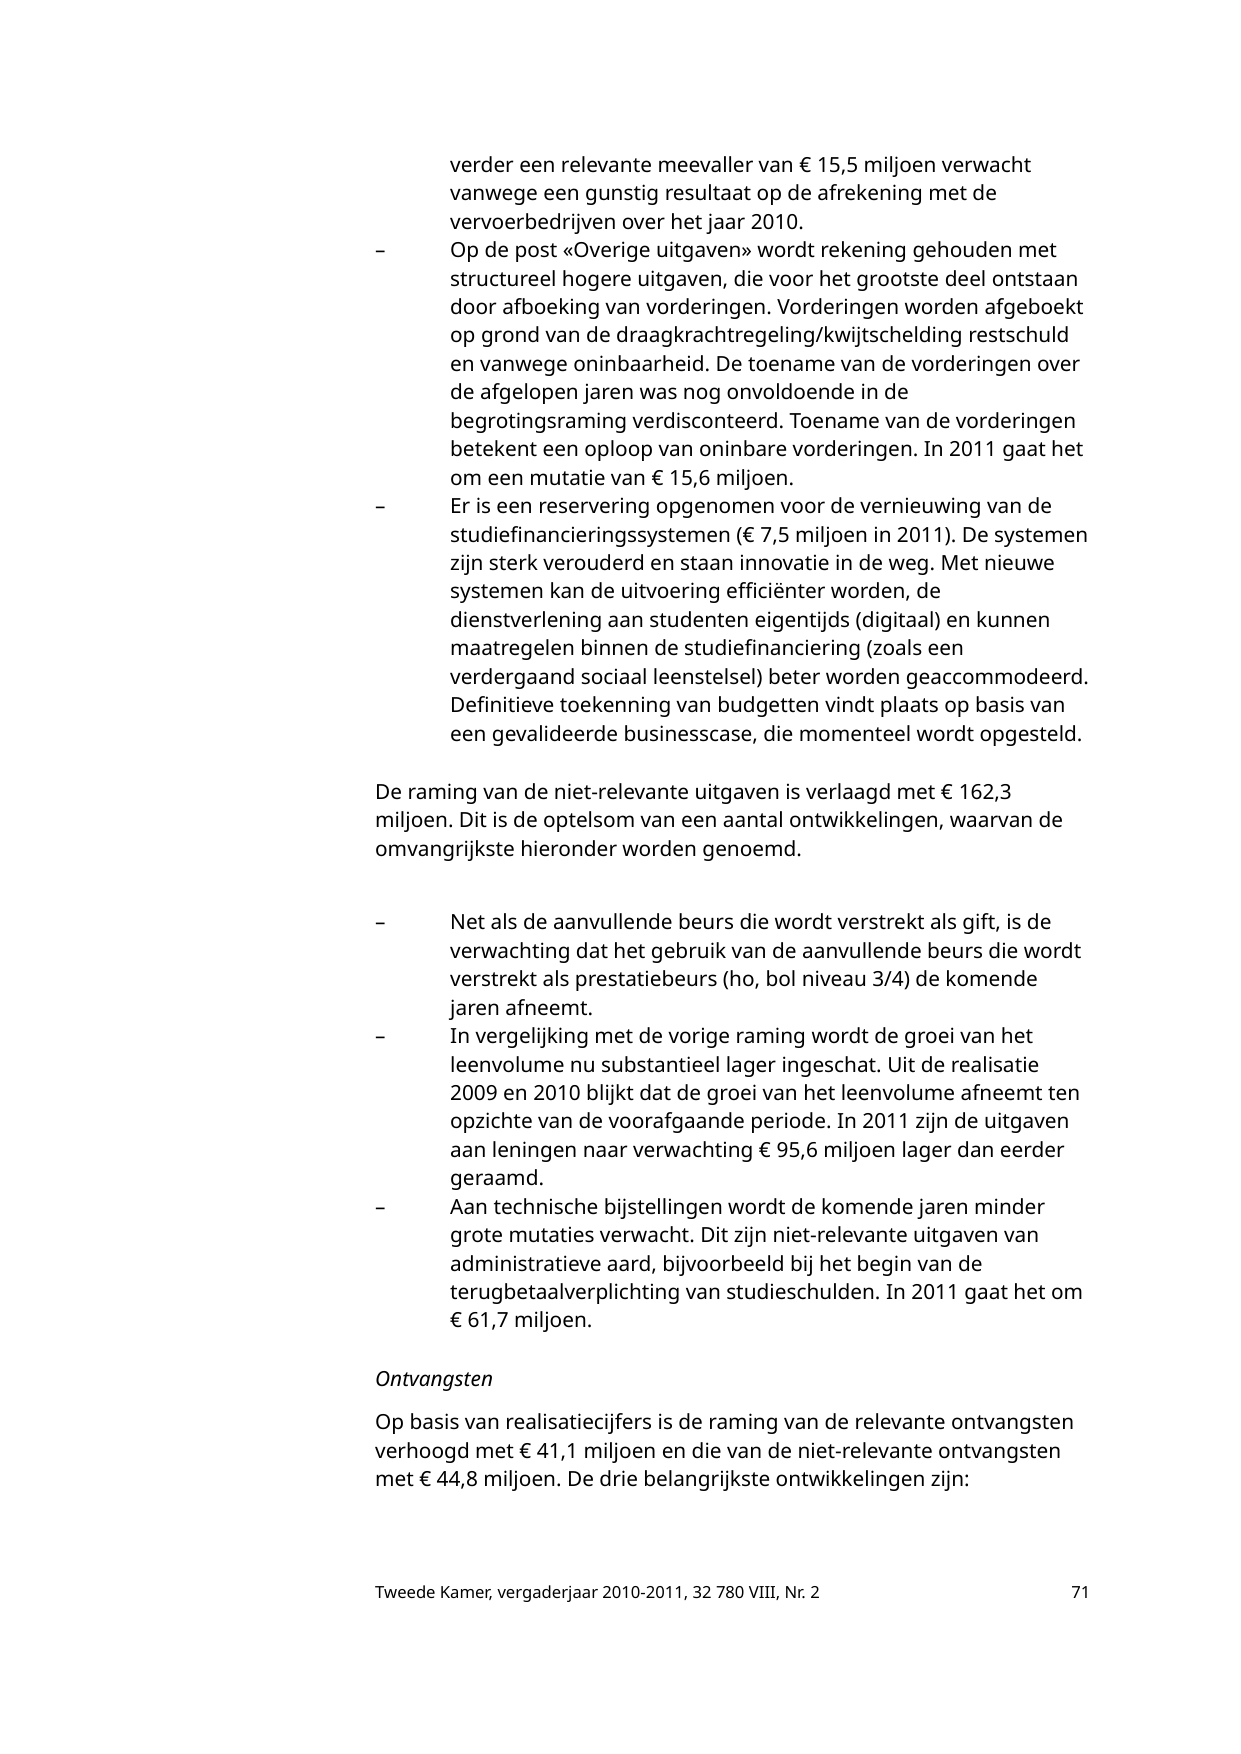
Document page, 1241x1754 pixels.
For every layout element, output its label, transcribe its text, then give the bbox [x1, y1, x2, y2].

list Aan technische bijstellingen wordt de komende jaren minder grote mutaties verwacht. Dit zijn niet-relevante uitgaven van administratieve aard, bijvoorbeeld bij het begin van de terugbetaalverplichting van studieschulden. In 2011 gaat het om € 61,7 miljoen. [375, 1192, 1090, 1334]
list Op de post «Overige uitgaven» wordt rekening gehouden met structureel hogere uitgaven, die voor het grootste deel ontstaan door afboeking van vorderingen. Vorderingen worden afgeboekt op grond van de draagkrachtregeling/kwijtschelding restschuld en vanwege oninbaarheid. De toename van de vorderingen over de afgelopen jaren was nog onvoldoende in de begrotingsraming verdisconteerd. Toename van de vorderingen betekent een oploop van oninbare vorderingen. In 2011 gaat het om een mutatie van € 15,6 miljoen. [375, 235, 1090, 491]
list Net als de aanvullende beurs die wordt verstrekt als gift, is de verwachting dat het gebruik van de aanvullende beurs die wordt verstrekt als prestatiebeurs (ho, bol niveau 3/4) de komende jaren afneemt. [375, 907, 1090, 1021]
text Ontvangsten [375, 1364, 1090, 1392]
text Op basis van realisatiecijfers is de raming van de relevante ontvangsten verhoogd met € 41,1 miljoen en die van de niet-relevante ontvangsten met € 44,8 miljoen. De drie belangrijkste ontwikkelingen zijn: [375, 1407, 1090, 1493]
list verder een relevante meevaller van € 15,5 miljoen verwacht vanwege een gunstig resultaat op de afrekening met de vervoerbedrijven over het jaar 2010. [375, 150, 1090, 235]
list Er is een reservering opgenomen voor de vernieuwing van de studiefinancieringssystemen (€ 7,5 miljoen in 2011). De systemen zijn sterk verouderd en staan innovatie in de weg. Met nieuwe systemen kan de uitvoering efficiënter worden, de dienstverlening aan studenten eigentijds (digitaal) en kunnen maatregelen binnen de studiefinanciering (zoals een verdergaand sociaal leenstelsel) beter worden geaccommodeerd. Definitieve toekenning van budgetten vindt plaats op basis van een gevalideerde businesscase, die momenteel wordt opgesteld. [375, 491, 1090, 747]
list In vergelijking met de vorige raming wordt de groei van het leenvolume nu substantieel lager ingeschat. Uit de realisatie 2009 en 2010 blijkt dat de groei van het leenvolume afneemt ten opzichte van de voorafgaande periode. In 2011 zijn de uitgaven aan leningen naar verwachting € 95,6 miljoen lager dan eerder geraamd. [375, 1021, 1090, 1192]
text De raming van de niet-relevante uitgaven is verlaagd met € 162,3 miljoen. Dit is de optelsom van een aantal ontwikkelingen, waarvan de omvangrijkste hieronder worden genoemd. [375, 777, 1090, 862]
